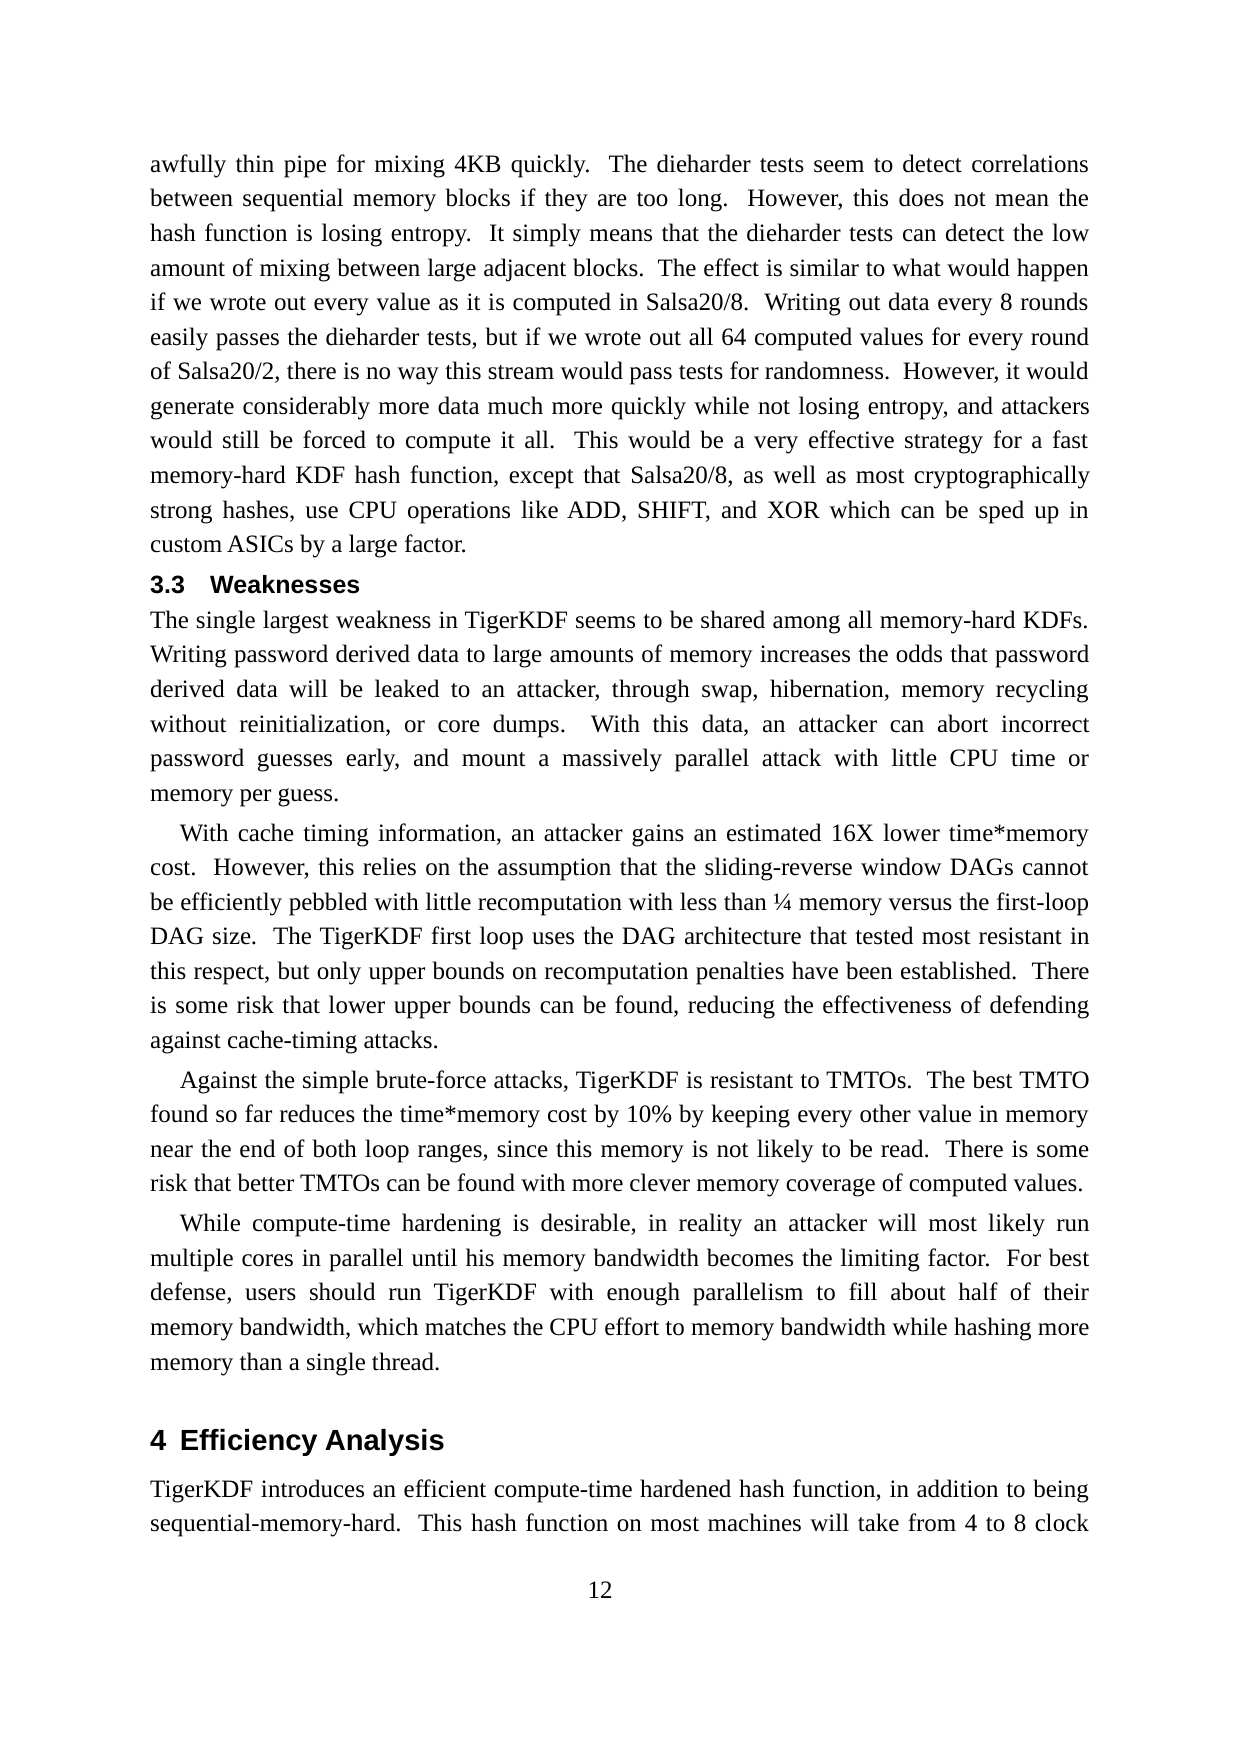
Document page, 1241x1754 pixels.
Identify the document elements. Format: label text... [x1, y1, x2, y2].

text TigerKDF introduces an efficient compute-time hardened hash function, in addition to being sequential-memory-hard. This hash function on most machines will take from 4 to 8 clock [150, 1475, 1091, 1537]
text The single largest weakness in TigerKDF seems to be shared among all memory-hard KDFs. Writing password derived data to large amounts of memory increases the odds that password derived data will be leaked to an attacker, through swap, hibernation, memory recycling without reinitialization, or core dumps. With this data, an attacker can abort incorrect password guesses early, and mount a massively parallel attack with little CPU time or memory per guess. [150, 606, 1091, 807]
text Against the simple brute-force attacks, TigerKDF is resistant to TMTOs. The best TMTO found so far reduces the time*memory cost by 10% by keeping every other value in memory near the end of both loop ranges, since this memory is not likely to be read. There is some risk that better TMTOs can be found with more clever memory coverage of computed values. [150, 1066, 1091, 1197]
text awfully thin pipe for mixing 4KB quickly. The dieharder tests seem to detect correlations between sequential memory blocks if they are too long. However, this does not mean the hash function is losing entropy. It simply means that the dieharder tests can detect the low amount of mixing between large adjacent blocks. The effect is similar to what would happen if we wrote out every value as it is computed in Salsa20/8. Writing out data every 8 rounds easily passes the dieharder tests, but if we wrote out all 64 computed values for every round of Salsa20/2, there is no way this stream would pass tests for randomness. However, it would generate considerably more data much more quickly while not losing entropy, and attackers would still be forced to compute it all. This would be a very effective strategy for a fast memory-hard KDF hash function, except that Salsa20/8, as well as most cryptographically strong hashes, use CPU operations like ADD, SHIFT, and XOR which can be sped up in custom ASICs by a large factor. [150, 150, 1091, 558]
text With cache timing information, an attacker gains an estimated 16X lower time*memory cost. However, this relies on the assumption that the sliding-reverse window DAGs cannot be efficiently pebbled with little recomputation with less than ¼ memory versus the first-loop DAG size. The TigerKDF first loop uses the DAG architecture that tested most resistant in this respect, but only upper bounds on recomputation penalties have been established. There is some risk that lower upper bounds can be found, reducing the effectiveness of defending against cache-timing attacks. [150, 819, 1091, 1054]
subtitle Weaknesses [150, 571, 1091, 599]
text While compute-time hardening is desirable, in reality an attacker will most likely run multiple cores in parallel until his memory bandwidth becomes the limiting factor. For best defense, users should run TigerKDF with enough parallelism to fill about half of their memory bandwidth, which matches the CPU effort to memory bandwidth while hashing more memory than a single thread. [150, 1209, 1091, 1375]
subtitle Efficiency Analysis [150, 1424, 1091, 1456]
